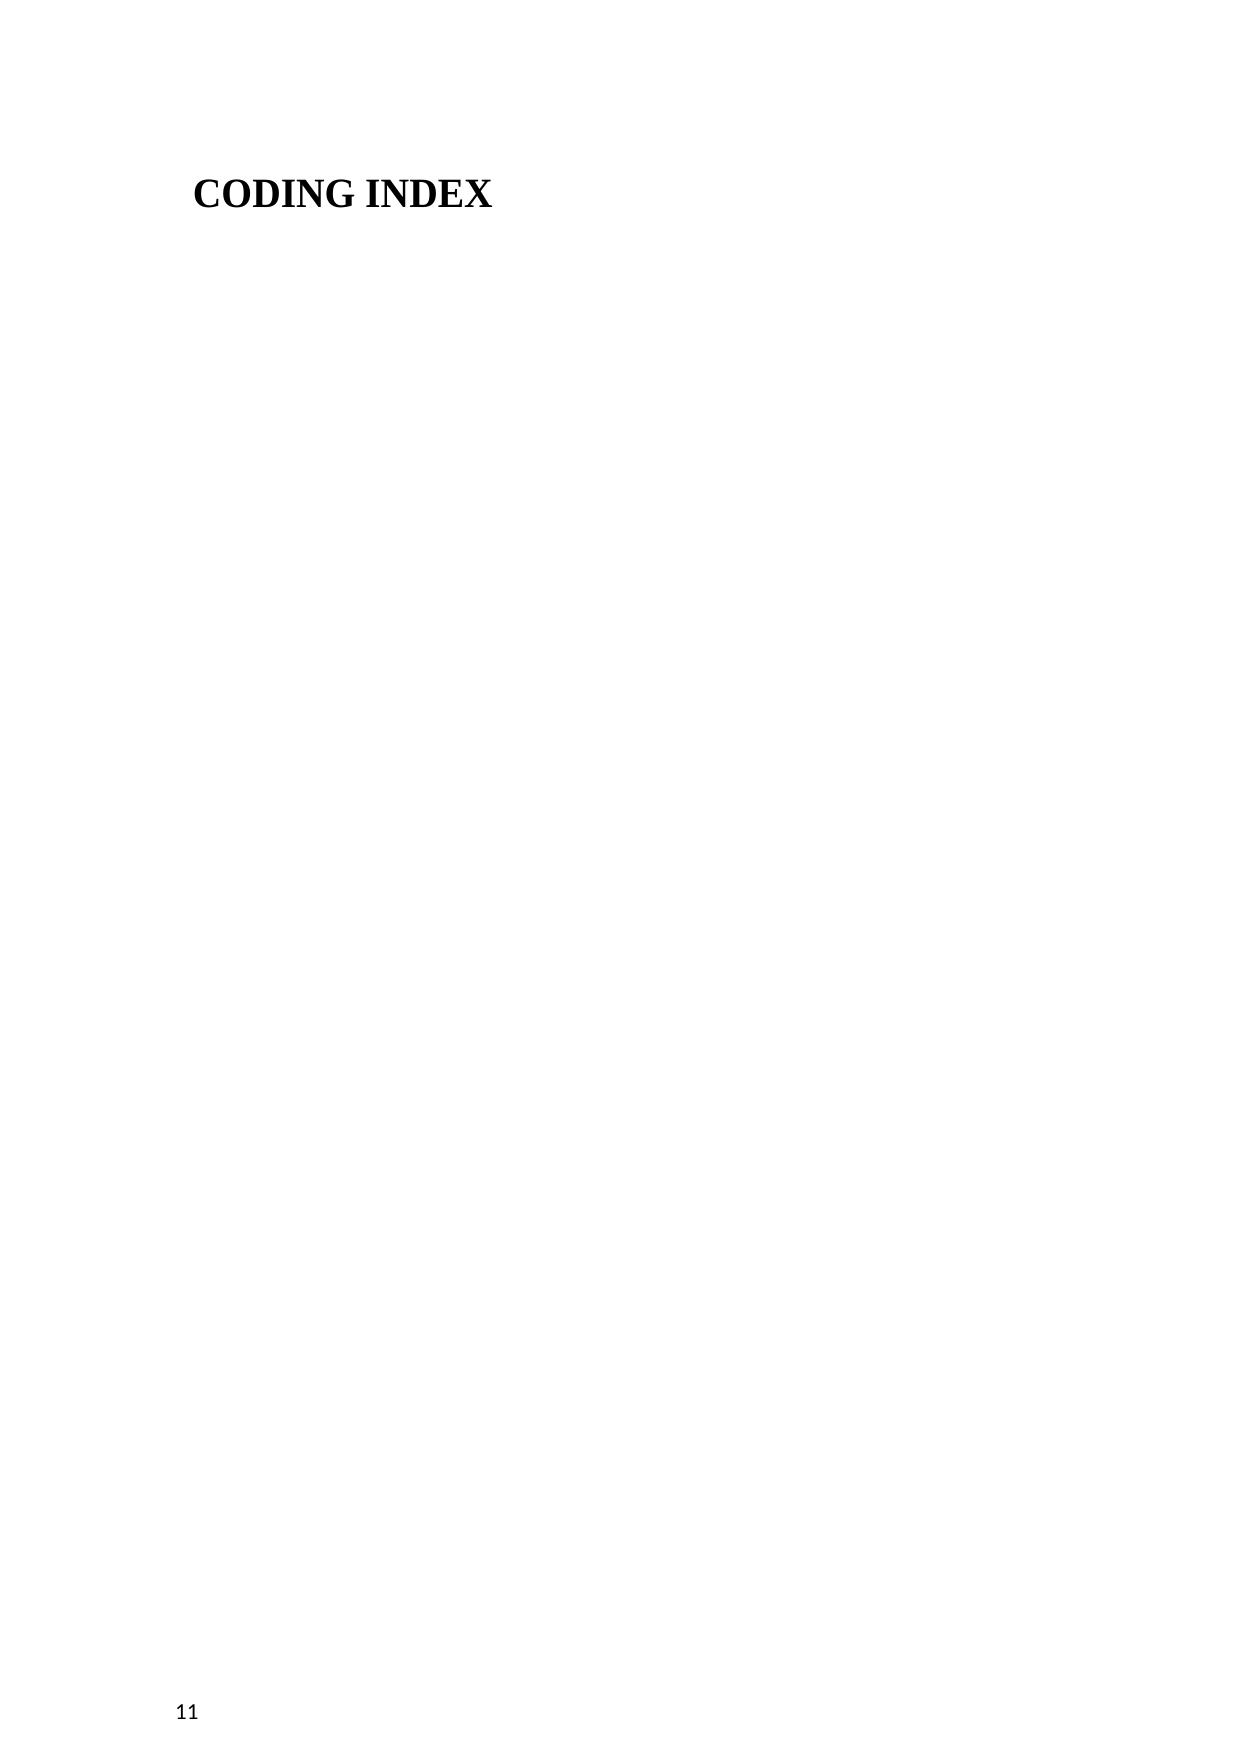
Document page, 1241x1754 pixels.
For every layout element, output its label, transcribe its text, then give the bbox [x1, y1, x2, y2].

text CODING INDEX [175, 168, 1065, 216]
